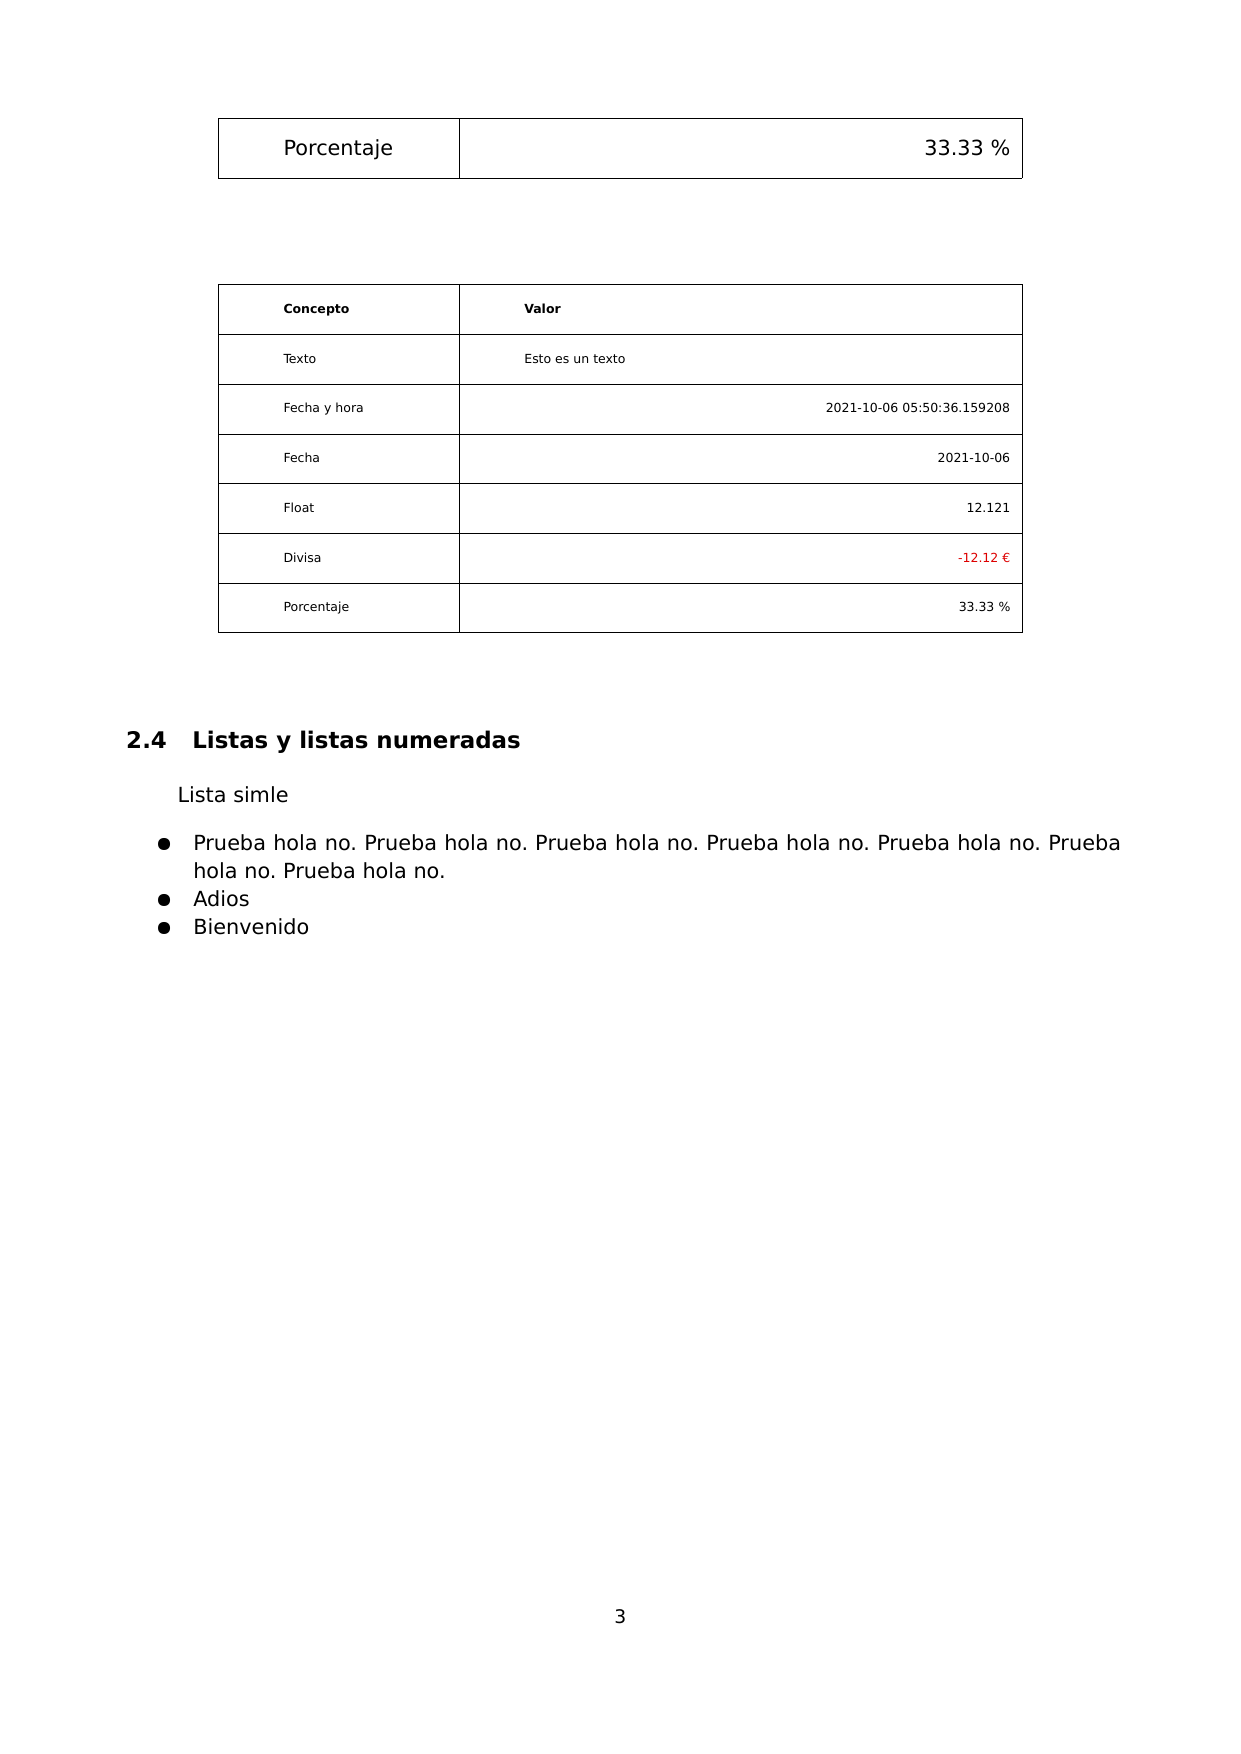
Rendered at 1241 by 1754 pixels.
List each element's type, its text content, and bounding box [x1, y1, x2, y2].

table_cell -12.12 € [460, 534, 1022, 582]
table_header Valor [460, 285, 1022, 334]
subtitle Listas y listas numeradas [118, 727, 1122, 754]
table_header Concepto [219, 285, 459, 334]
table_cell Esto es un texto [460, 335, 1022, 384]
list Adios [156, 887, 1122, 911]
table_cell Porcentaje [219, 584, 459, 632]
table_cell 12.121 [460, 484, 1022, 533]
table_cell Float [219, 484, 459, 533]
list Bienvenido [156, 915, 1122, 939]
table_cell Texto [219, 335, 459, 384]
text Lista simle [118, 783, 1122, 808]
table_cell Fecha [219, 435, 459, 483]
table_cell 2021-10-06 [460, 435, 1022, 483]
table_cell Fecha y hora [219, 385, 459, 433]
table_cell Divisa [219, 534, 459, 582]
table_cell Porcentaje [219, 119, 459, 177]
table_cell 33.33 % [460, 584, 1022, 632]
list Prueba hola no. Prueba hola no. Prueba hola no. Prueba hola no. Prueba hola no. Prueba hola no. Prueba hola no. [156, 831, 1122, 883]
table_cell 2021-10-06 05:50:36.159208 [460, 385, 1022, 433]
table_cell 33.33 % [460, 119, 1022, 177]
